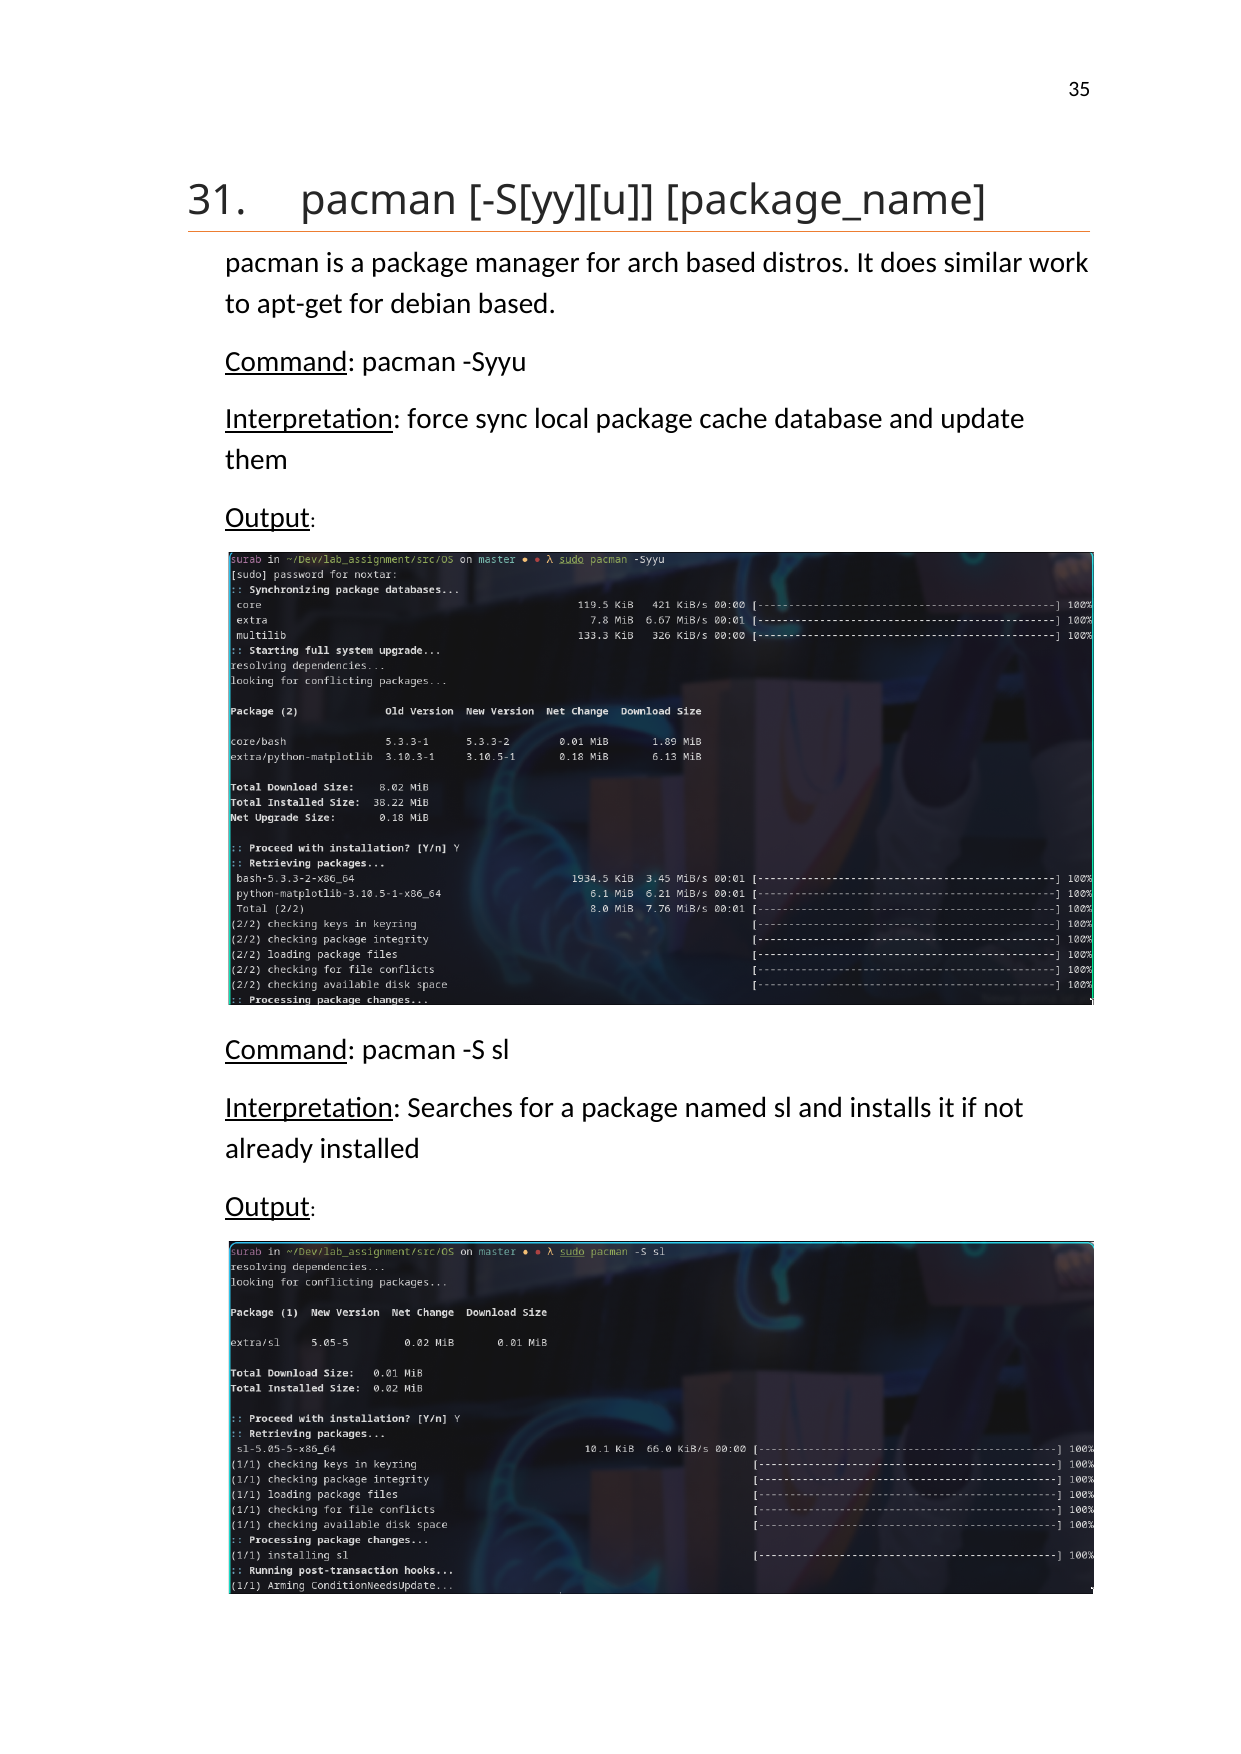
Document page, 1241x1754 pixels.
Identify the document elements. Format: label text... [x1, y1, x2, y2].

text Interpretation: Searches for a package named sl and installs it if not already installed [225, 1089, 1090, 1166]
text Interpretation: force sync local package cache database and update them [225, 400, 1090, 477]
text Command: pacman -Syyu [225, 343, 1090, 378]
text pacman is a package manager for arch based distros. It does similar work to apt-get for debian based. [225, 244, 1090, 321]
text Output: [225, 1188, 1090, 1223]
picture [228, 1241, 1094, 1594]
picture [228, 552, 1094, 1005]
subtitle pacman [-S[yy][u]] [package_name] [187, 170, 1090, 232]
text Command: pacman -S sl [225, 1005, 1090, 1067]
text Output: [225, 499, 1090, 534]
